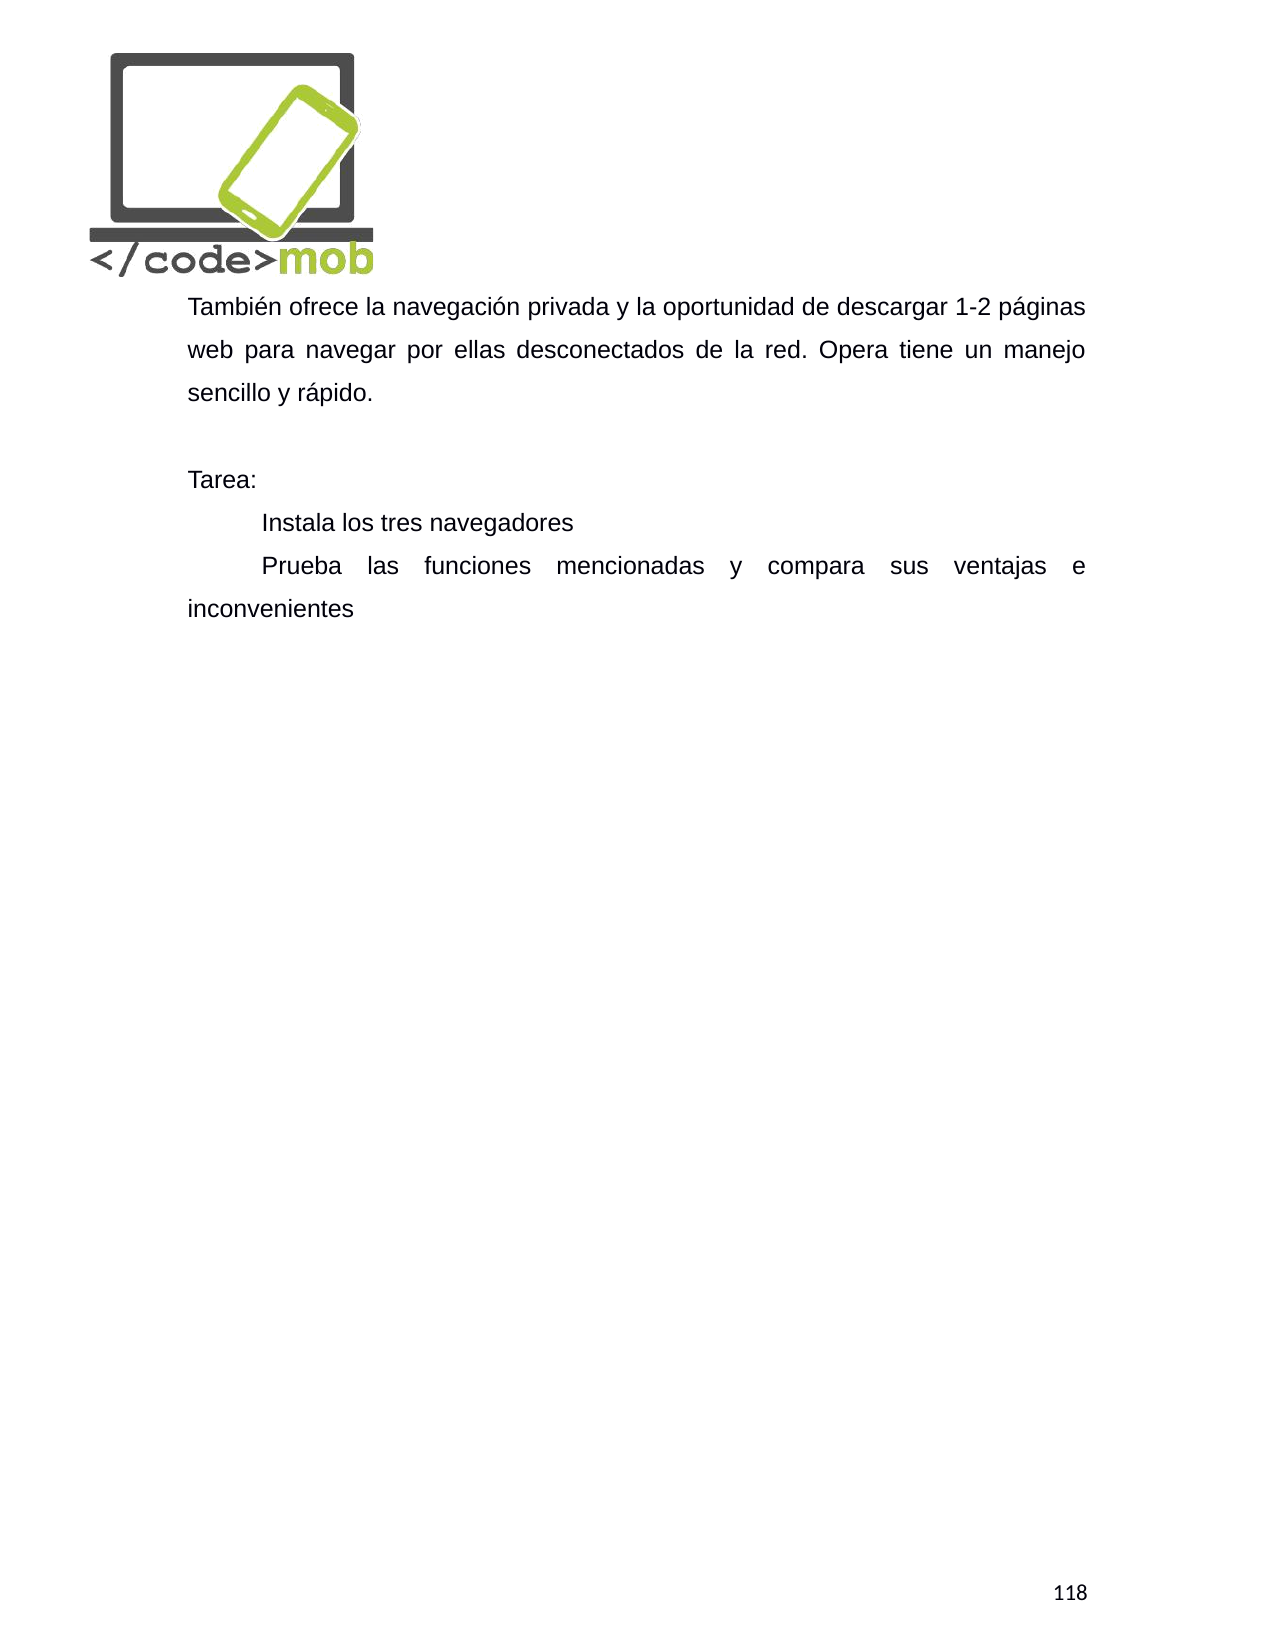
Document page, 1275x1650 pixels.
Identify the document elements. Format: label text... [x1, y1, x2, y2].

picture [89, 53, 374, 277]
text También ofrece la navegación privada y la oportunidad de descargar 1-2 páginas web para navegar por ellas desconectados de la red. Opera tiene un manejo sencillo y rápido. [187, 292, 1087, 407]
text Prueba las funciones mencionadas y compara sus ventajas e inconvenientes [187, 551, 1087, 623]
text Instala los tres navegadores [187, 508, 1087, 536]
text Tarea: [187, 464, 1087, 493]
